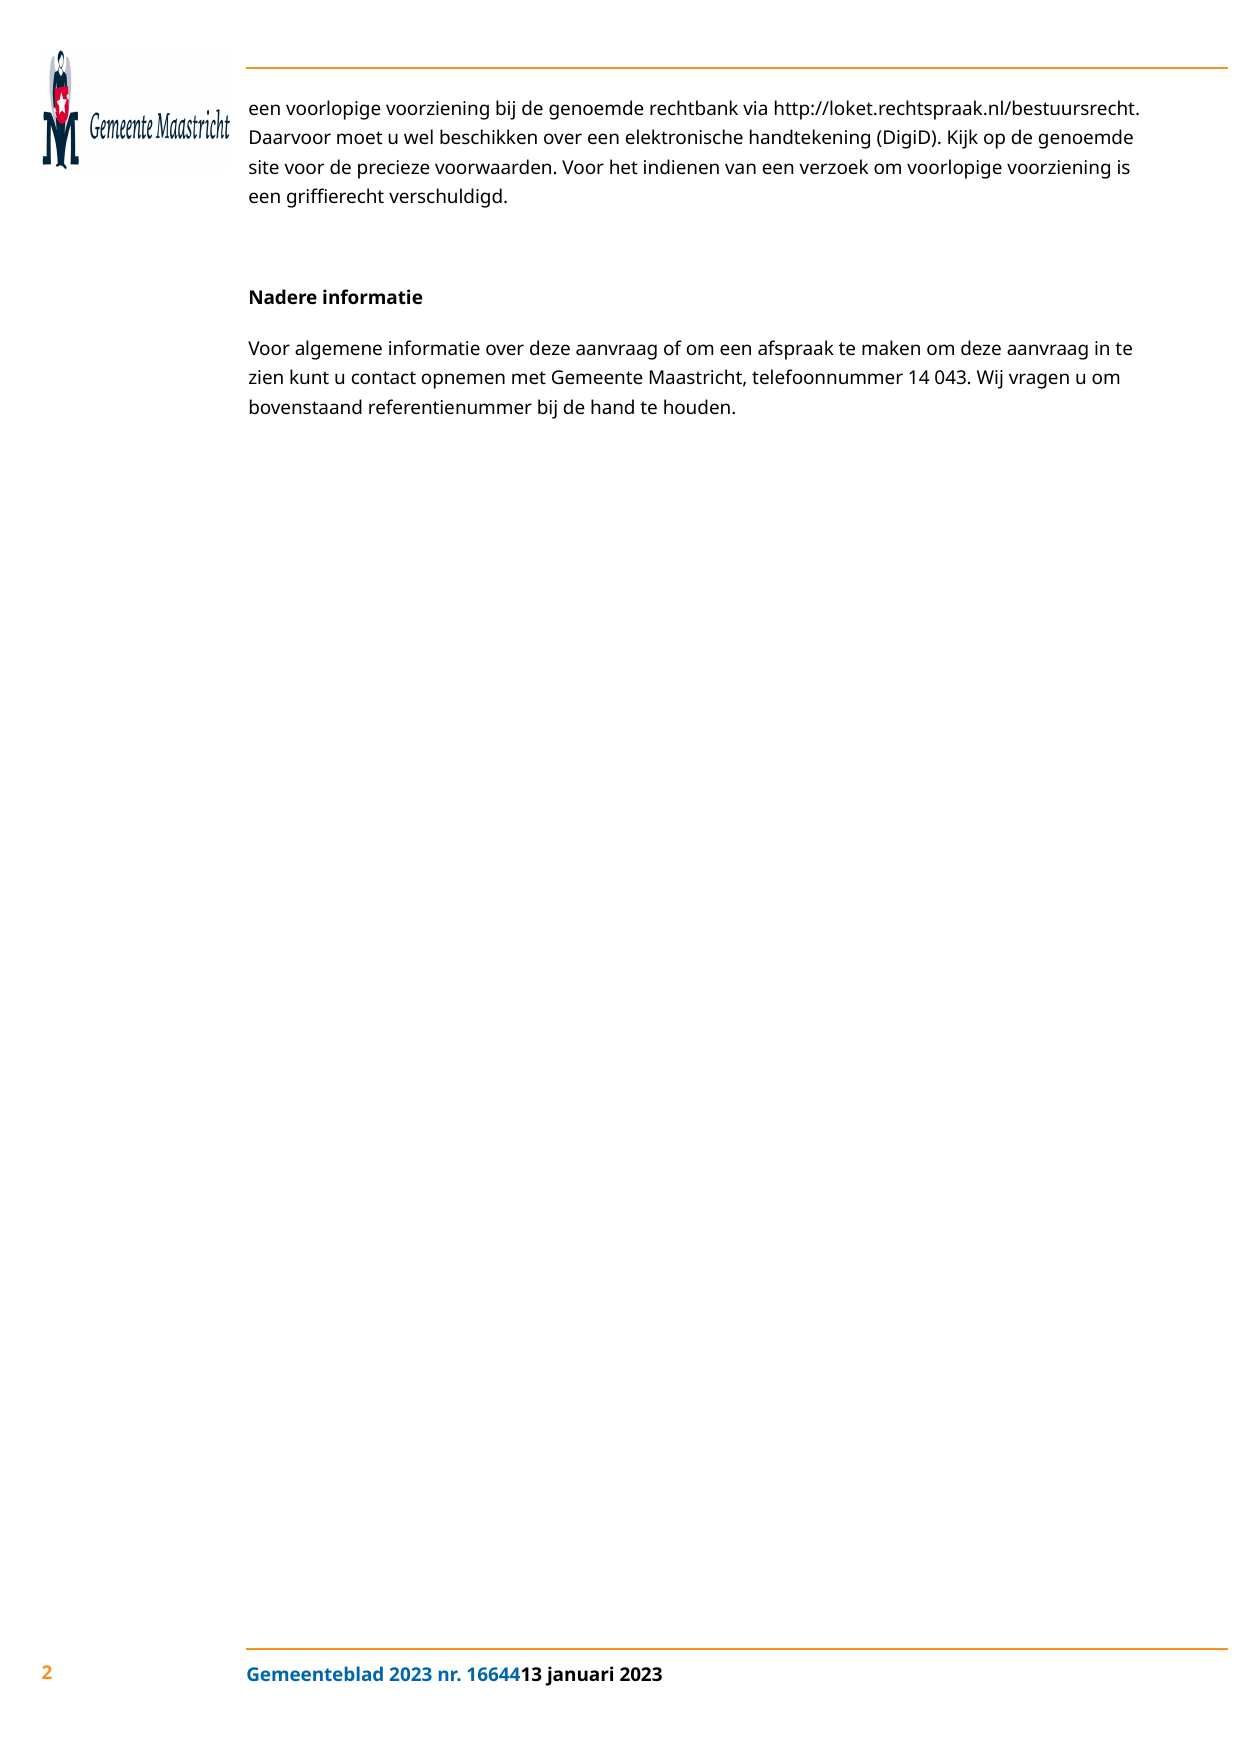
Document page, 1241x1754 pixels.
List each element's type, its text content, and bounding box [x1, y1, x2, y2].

text Voor algemene informatie over deze aanvraag of om een afspraak te maken om deze aanvraag in te zien kunt u contact opnemen met Gemeente Maastricht, telefoonnummer 14 043. Wij vragen u om bovenstaand referentienummer bij de hand te houden. [248, 335, 1152, 420]
picture [41, 47, 231, 172]
text een voorlopige voorziening bij de genoemde rechtbank via http://loket.rechtspraak.nl/bestuursrecht. Daarvoor moet u wel beschikken over een elektronische handtekening (DigiD). Kijk op de genoemde site voor de precieze voorwaarden. Voor het indienen van een verzoek om voorlopige voorziening is een griffierecht verschuldigd. [248, 95, 1152, 209]
text Nadere informatie [248, 284, 1152, 310]
